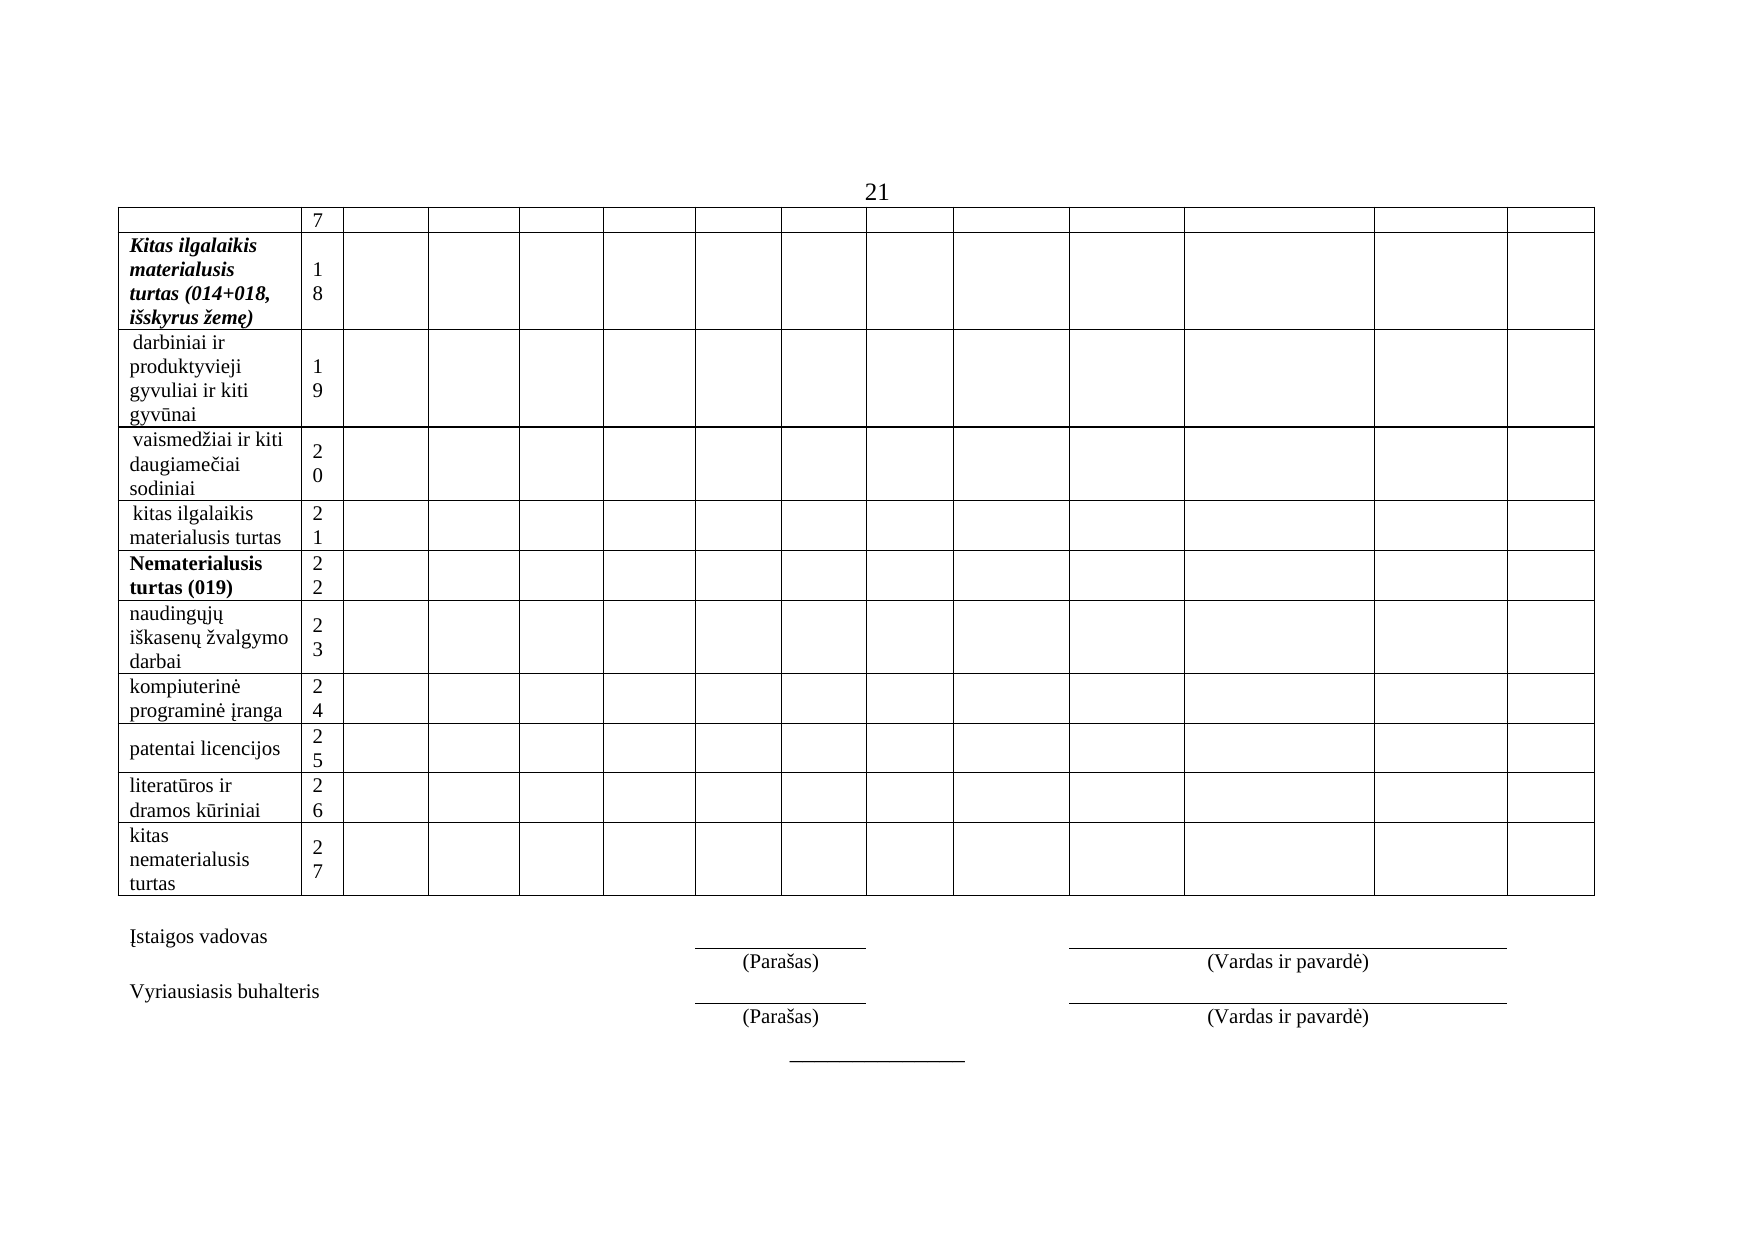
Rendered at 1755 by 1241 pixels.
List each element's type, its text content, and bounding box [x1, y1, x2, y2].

table_cell [954, 208, 1069, 232]
table_cell [1508, 773, 1594, 822]
table_cell [1375, 233, 1507, 329]
table_cell [867, 551, 953, 599]
table_cell [1185, 601, 1374, 673]
table_cell [604, 976, 695, 1003]
table_cell [344, 501, 428, 549]
table_cell [782, 330, 866, 426]
table_cell [604, 330, 695, 426]
table_cell [867, 208, 953, 232]
table_cell [1508, 501, 1594, 549]
table_cell (Vardas ir pavardė) [1069, 949, 1507, 976]
table_cell [695, 976, 866, 1003]
table_cell [781, 896, 866, 922]
table_cell [1375, 724, 1507, 772]
table_cell Kitas ilgalaikis materialusis turtas (014+018, išskyrus žemę) [119, 233, 301, 329]
table_cell [867, 823, 953, 895]
table_cell [1375, 601, 1507, 673]
table_cell [520, 948, 604, 976]
table_cell [1070, 551, 1184, 599]
table_cell [1375, 551, 1507, 599]
table_cell 18 [302, 233, 343, 329]
table_cell [1070, 330, 1184, 426]
table_cell [301, 922, 343, 948]
table_cell [429, 1003, 519, 1036]
table_cell [696, 674, 781, 723]
table_cell [1070, 233, 1184, 329]
table_cell Įstaigos vadovas [118, 922, 301, 948]
table_cell [344, 674, 428, 723]
table_cell [867, 330, 953, 426]
table_cell [429, 823, 519, 895]
table_cell [344, 773, 428, 822]
table_cell [520, 428, 603, 499]
table_cell [118, 896, 301, 922]
table_cell [1070, 208, 1184, 232]
table_cell [1507, 1003, 1595, 1036]
text ______________ [118, 1036, 1636, 1064]
table_cell [604, 948, 695, 976]
table_cell [520, 674, 603, 723]
table_cell [1185, 501, 1374, 549]
table_cell [379, 976, 404, 1003]
table_cell patentai licencijos [119, 724, 301, 772]
table_cell [782, 233, 866, 329]
table_cell 24 [302, 674, 343, 723]
table_cell [867, 233, 953, 329]
table_cell 26 [302, 773, 343, 822]
table_cell [954, 330, 1069, 426]
table_cell [1375, 896, 1507, 922]
table_cell [782, 823, 866, 895]
table_cell [344, 551, 428, 599]
table_cell [1375, 823, 1507, 895]
table_cell [696, 551, 781, 599]
table_cell [1508, 428, 1594, 499]
table_cell [696, 428, 781, 499]
table_cell [1508, 233, 1594, 329]
table_cell [429, 724, 519, 772]
table_cell [1508, 674, 1594, 723]
table_cell [344, 601, 428, 673]
table_cell [1507, 948, 1595, 976]
table_cell [1185, 233, 1374, 329]
table_cell [344, 428, 428, 499]
table_cell [866, 1003, 954, 1036]
table_cell [866, 948, 954, 976]
table_cell [1069, 976, 1507, 1003]
table_cell [604, 601, 695, 673]
table_cell 22 [302, 551, 343, 599]
table_cell [429, 976, 519, 1003]
table_cell [118, 948, 301, 976]
table_cell 20 [302, 428, 343, 499]
table_cell [520, 724, 603, 772]
table_cell [782, 551, 866, 599]
table_cell [429, 773, 519, 822]
table_cell [1185, 428, 1374, 499]
table_cell (Parašas) [695, 949, 866, 976]
table_cell kitas nematerialusis turtas [119, 823, 301, 895]
table_cell [954, 1003, 1069, 1036]
table_cell [344, 896, 429, 922]
table_cell [1185, 208, 1374, 232]
table_cell [604, 922, 695, 948]
table_cell [344, 208, 428, 232]
table_cell [954, 724, 1069, 772]
table_cell [520, 773, 603, 822]
table_cell [604, 551, 695, 599]
table_cell vaismedžiai ir kiti daugiamečiai sodiniai [119, 428, 301, 499]
table_cell [1508, 823, 1594, 895]
table_cell [954, 922, 1069, 948]
table_cell [520, 922, 604, 948]
table_cell [520, 501, 603, 549]
table_cell [1508, 601, 1594, 673]
table_cell darbiniai ir produktyvieji gyvuliai ir kiti gyvūnai [119, 330, 301, 426]
table_cell [954, 976, 1069, 1003]
table_cell [520, 896, 604, 922]
table_cell [1508, 330, 1594, 426]
table_cell [1070, 601, 1184, 673]
table_cell [344, 922, 429, 948]
table_cell [301, 896, 343, 922]
table_cell [344, 724, 428, 772]
table_cell 19 [302, 330, 343, 426]
table_cell [1185, 724, 1374, 772]
table_cell [520, 823, 603, 895]
table_cell [429, 428, 519, 499]
table_cell [867, 724, 953, 772]
table_cell [520, 330, 603, 426]
table_cell 25 [302, 724, 343, 772]
table_cell [344, 823, 428, 895]
table_cell [604, 823, 695, 895]
table_cell [782, 601, 866, 673]
table_cell [1070, 674, 1184, 723]
table_cell [867, 501, 953, 549]
table_cell [782, 501, 866, 549]
table_cell [1070, 501, 1184, 549]
table_cell [429, 501, 519, 549]
table_cell [866, 896, 954, 922]
table_cell [520, 976, 604, 1003]
table_cell [520, 233, 603, 329]
table_cell [604, 773, 695, 822]
table_cell [954, 896, 1069, 922]
table_cell [954, 823, 1069, 895]
table_cell [954, 773, 1069, 822]
table_cell [954, 948, 1069, 976]
table_cell [1507, 922, 1595, 948]
table_cell [696, 773, 781, 822]
table_cell [1375, 501, 1507, 549]
table_cell [604, 896, 695, 922]
table_cell [301, 948, 343, 976]
table_cell [520, 208, 603, 232]
table_cell [1508, 724, 1594, 772]
table_cell [696, 233, 781, 329]
table_cell [695, 922, 866, 948]
table_cell kompiuterinė programinė įranga [119, 674, 301, 723]
table_cell [520, 601, 603, 673]
table_cell [301, 1003, 343, 1036]
table_cell [604, 724, 695, 772]
table_cell [867, 428, 953, 499]
table_cell [1508, 208, 1594, 232]
table_cell [866, 976, 954, 1003]
table_cell [782, 724, 866, 772]
table_cell [604, 428, 695, 499]
table_cell [695, 896, 781, 922]
table_cell Vyriausiasis buhalteris [118, 976, 378, 1003]
table_cell naudingųjų iškasenų žvalgymo darbai [119, 601, 301, 673]
table_cell [119, 208, 301, 232]
table_cell [1185, 823, 1374, 895]
table_cell [429, 674, 519, 723]
table_cell [118, 1003, 301, 1036]
table_cell [1508, 551, 1594, 599]
table_cell [954, 674, 1069, 723]
table_cell [1375, 208, 1507, 232]
table_cell [1070, 724, 1184, 772]
table_cell literatūros ir dramos kūriniai [119, 773, 301, 822]
table_cell [1507, 896, 1595, 922]
table_cell [954, 501, 1069, 549]
table_cell [604, 233, 695, 329]
table_cell [1507, 976, 1595, 1003]
table_cell [1070, 823, 1184, 895]
table_cell [954, 233, 1069, 329]
table_cell [782, 674, 866, 723]
table_cell [954, 601, 1069, 673]
table_cell (Vardas ir pavardė) [1069, 1004, 1507, 1036]
table_cell [429, 601, 519, 673]
table_cell [1185, 551, 1374, 599]
table_cell [1069, 922, 1507, 948]
table_cell [782, 773, 866, 822]
table_cell [604, 501, 695, 549]
table_cell [1375, 674, 1507, 723]
table_cell [344, 1003, 429, 1036]
table_cell [954, 551, 1069, 599]
table_cell [1185, 330, 1374, 426]
table_cell [696, 601, 781, 673]
table_cell Nematerialusis turtas (019) [119, 551, 301, 599]
table_cell [344, 948, 429, 976]
table_cell (Parašas) [695, 1004, 866, 1036]
table_cell [429, 330, 519, 426]
table_cell [344, 233, 428, 329]
table_cell [782, 208, 866, 232]
table_cell 21 [302, 501, 343, 549]
table_cell [344, 330, 428, 426]
table_cell [604, 1003, 695, 1036]
table_cell [1185, 896, 1374, 922]
table_cell [696, 501, 781, 549]
table_cell [1375, 330, 1507, 426]
table_cell [1069, 896, 1185, 922]
table_cell [867, 601, 953, 673]
table_cell [404, 976, 429, 1003]
table_cell [696, 823, 781, 895]
table_cell [1185, 674, 1374, 723]
table_cell [604, 208, 695, 232]
table_cell [429, 948, 519, 976]
table_cell [954, 428, 1069, 499]
table_cell [429, 551, 519, 599]
table_cell [782, 428, 866, 499]
table_cell [1375, 773, 1507, 822]
table_cell [429, 922, 519, 948]
table_cell [696, 724, 781, 772]
table_cell [1185, 773, 1374, 822]
table_cell [867, 773, 953, 822]
table_cell [867, 674, 953, 723]
table_cell [1070, 773, 1184, 822]
table_cell [429, 233, 519, 329]
table_cell [866, 922, 954, 948]
table_cell [429, 208, 519, 232]
table_cell [1375, 428, 1507, 499]
table_cell [429, 896, 519, 922]
table_cell [696, 330, 781, 426]
table_cell kitas ilgalaikis materialusis turtas [119, 501, 301, 549]
table_cell [604, 674, 695, 723]
table_cell 23 [302, 601, 343, 673]
table_cell 7 [302, 208, 343, 232]
table_cell [520, 551, 603, 599]
table_cell [1070, 428, 1184, 499]
table_cell [520, 1003, 604, 1036]
table_cell [696, 208, 781, 232]
table_cell 27 [302, 823, 343, 895]
